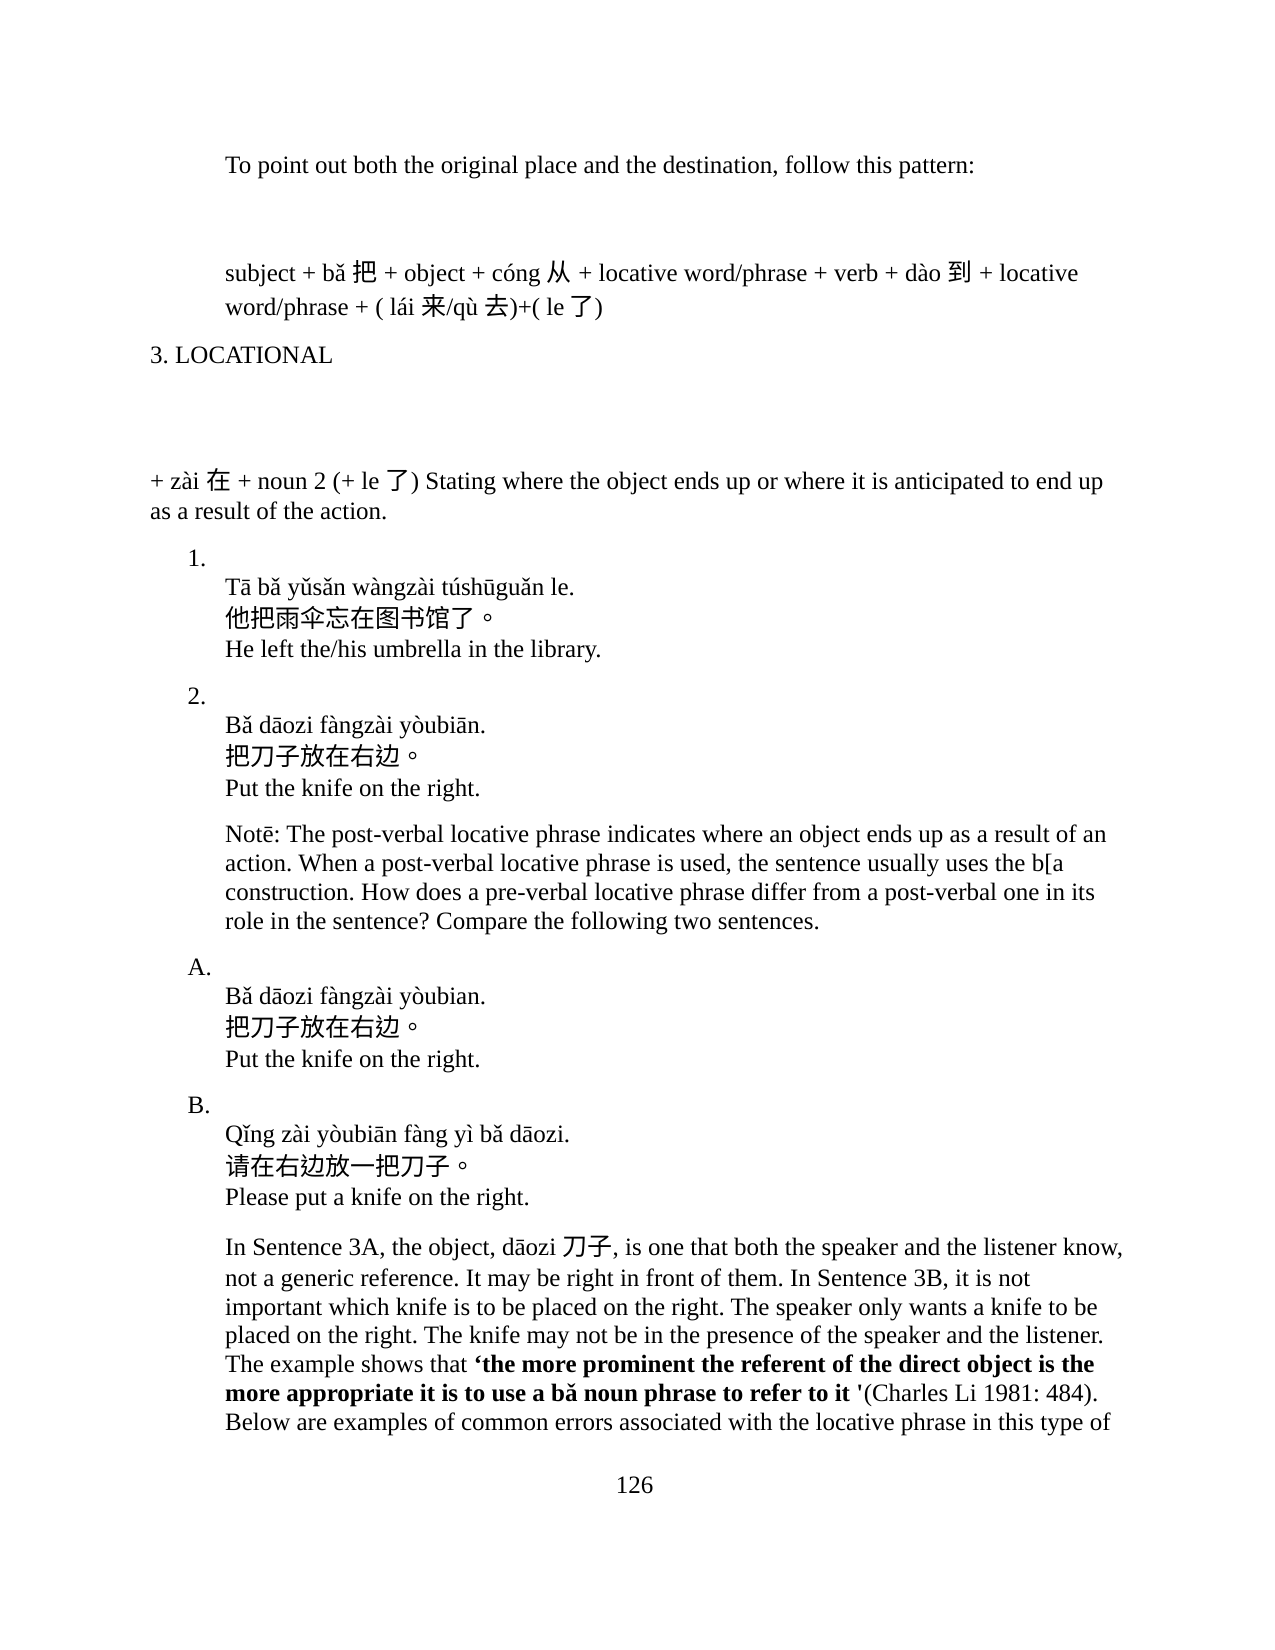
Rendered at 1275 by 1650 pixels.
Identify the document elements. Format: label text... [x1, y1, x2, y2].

list Bǎ dāozi fàngzài yòubiān. 把刀子放在右边。 Put the knife on the right. [187, 681, 1125, 802]
list Bǎ dāozi fàngzài yòubian. 把刀子放在右边。 Put the knife on the right. [187, 952, 1125, 1073]
list Notē: The post-verbal locative phrase indicates where an object ends up as a result of an action. When a post-verbal locative phrase is used, the sentence usually uses the b[a construction. How does a pre-verbal locative phrase differ from a post-verbal one in its role in the sentence? Compare the following two sentences. [187, 819, 1125, 934]
text + zài 在 + noun 2 (+ le 了) Stating where the object ends up or where it is anticipated to end up as a result of the action. [150, 462, 1125, 525]
list subject + bǎ 把 + object + cóng 从 + locative word/phrase + verb + dào 到 + locative word/phrase + ( lái 来/qù 去)+( le了) [187, 254, 1125, 322]
list To point out both the original place and the destination, follow this pattern: [187, 150, 1125, 179]
list Tā bǎ yǔsǎn wàngzài túshūguǎn le. 他把雨伞忘在图书馆了。 He left the/his umbrella in the library. [187, 543, 1125, 663]
list Qǐng zài yòubiān fàng yì bǎ dāozi. 请在右边放一把刀子。 Please put a knife on the right. [187, 1091, 1125, 1211]
text 3. LOCATIONAL [150, 340, 1125, 369]
list In Sentence 3A, the object, dāozi 刀子, is one that both the speaker and the listener know, not a generic reference. It may be right in front of them. In Sentence 3B, it is not important which knife is to be placed on the right. The speaker only wants a knife to be placed on the right. The knife may not be in the presence of the speaker and the listener. The example shows that ‘the more prominent the referent of the direct object is the more appropriate it is to use a bǎ noun phrase to refer to it '(Charles Li 1981: 484). Below are examples of common errors associated with the locative phrase in this type of [187, 1229, 1125, 1435]
